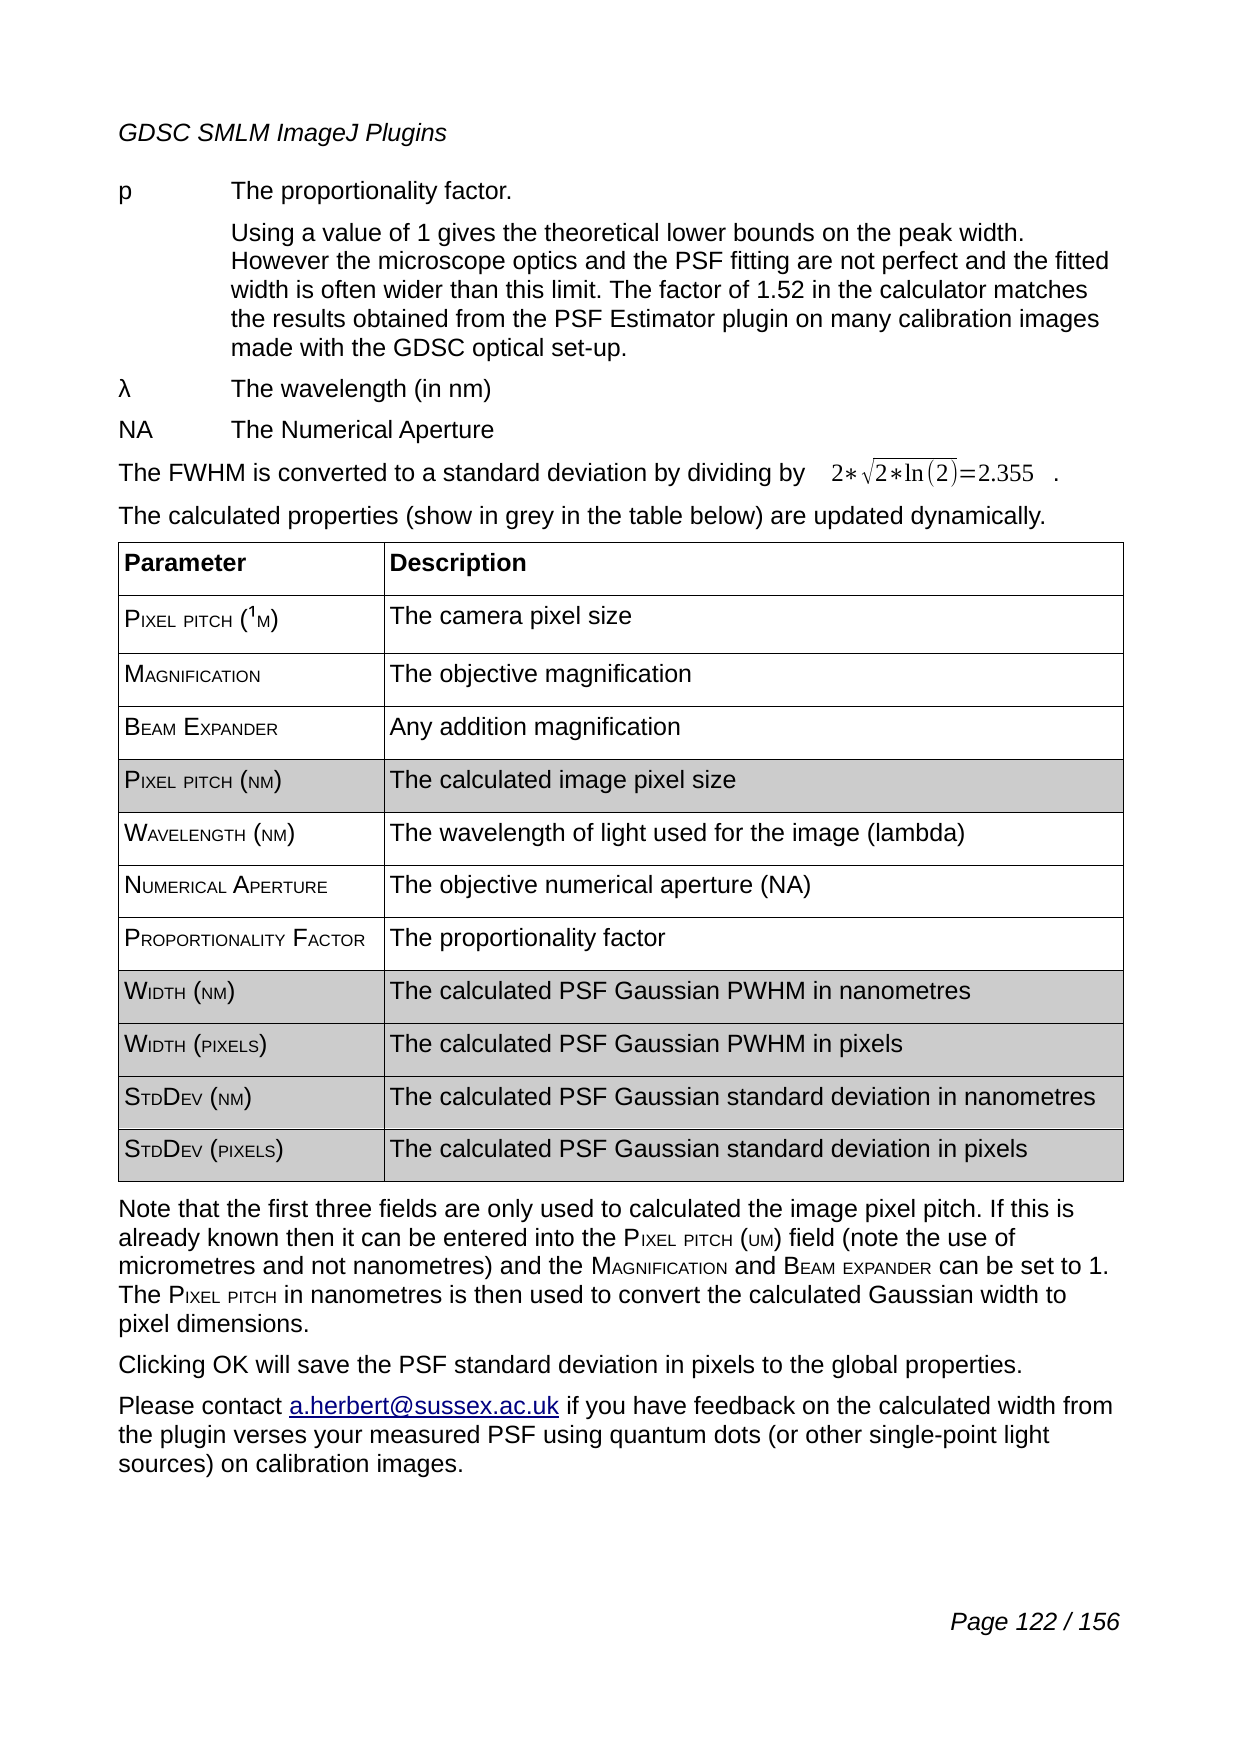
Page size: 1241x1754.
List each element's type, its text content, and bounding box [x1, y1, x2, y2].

table_cell StdDev (pixels) [119, 1130, 384, 1181]
table_cell The calculated PSF Gaussian standard deviation in pixels [385, 1130, 1123, 1181]
table_cell The wavelength (in nm) [231, 374, 1123, 415]
table_cell Width (nm) [119, 971, 384, 1023]
text Please contact a.herbert@sussex.ac.uk if you have feedback on the calculated width from the plugin verses your measured PSF using quantum dots (or other single-point light sources) on calibration images. [118, 1391, 1122, 1477]
table_cell Beam Expander [119, 707, 384, 759]
table_cell NA [118, 415, 231, 456]
table_cell Magnification [119, 654, 384, 706]
text Note that the first three fields are only used to calculated the image pixel pitch. If this is already known then it can be entered into the Pixel pitch (um) field (note the use of micrometres and not nanometres) and the Magnification and Beam expander can be set to 1. The Pixel pitch in nanometres is then used to convert the calculated Gaussian width to pixel dimensions. [118, 1194, 1122, 1338]
table_cell Pixel pitch (nm) [119, 760, 384, 812]
table_header Parameter [119, 543, 384, 595]
text The calculated properties (show in grey in the table below) are updated dynamically. [118, 501, 1122, 530]
table_cell The objective numerical aperture (NA) [385, 866, 1123, 917]
table_cell The calculated PSF Gaussian PWHM in nanometres [385, 971, 1123, 1023]
table_cell The calculated image pixel size [385, 760, 1123, 812]
table_header Description [385, 543, 1123, 595]
table_cell The Numerical Aperture [231, 415, 1123, 456]
table_cell StdDev (nm) [119, 1077, 384, 1128]
text Clicking OK will save the PSF standard deviation in pixels to the global properties. [118, 1350, 1122, 1379]
table_cell The camera pixel size [385, 596, 1123, 653]
table_cell Pixel pitch (¹m) [119, 596, 384, 653]
table_cell Width (pixels) [119, 1024, 384, 1076]
table_cell The objective magnification [385, 654, 1123, 706]
text The FWHM is converted to a standard deviation by dividing by . [118, 456, 1122, 488]
table_cell The proportionality factor. Using a value of 1 gives the theoretical lower bounds on the peak width. However the microscope optics and the PSF fitting are not perfect and the fitted width is often wider than this limit. The factor of 1.52 in the calculator matches the results obtained from the PSF Estimator plugin on many calibration images made with the GDSC optical set-up. [231, 176, 1123, 374]
table_cell Numerical Aperture [119, 866, 384, 917]
table_cell Any addition magnification [385, 707, 1123, 759]
table_cell The calculated PSF Gaussian standard deviation in nanometres [385, 1077, 1123, 1128]
table_cell p [118, 176, 231, 374]
table_cell Wavelength (nm) [119, 813, 384, 864]
table_cell The wavelength of light used for the image (lambda) [385, 813, 1123, 864]
table_cell λ [118, 374, 231, 415]
table_cell Proportionality Factor [119, 918, 384, 970]
table_cell The proportionality factor [385, 918, 1123, 970]
table_cell The calculated PSF Gaussian PWHM in pixels [385, 1024, 1123, 1076]
